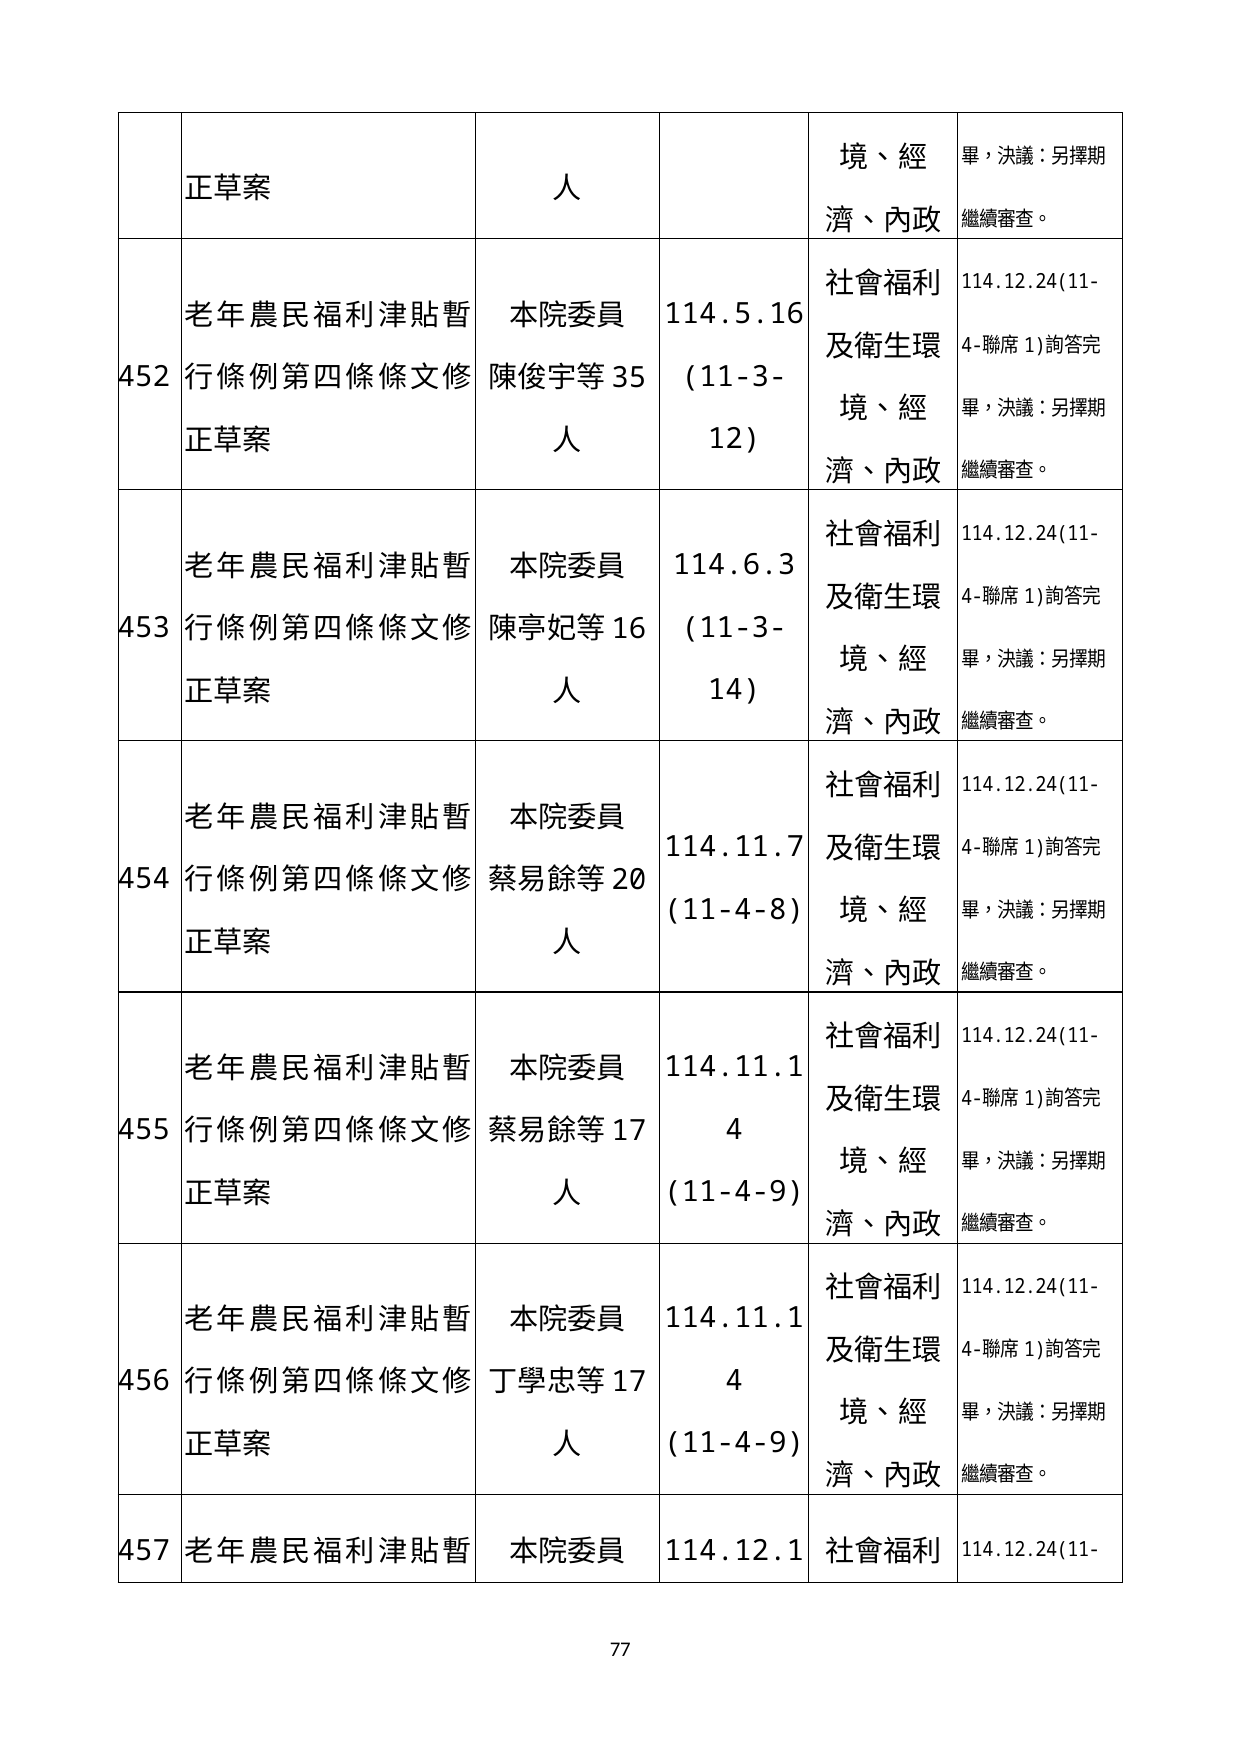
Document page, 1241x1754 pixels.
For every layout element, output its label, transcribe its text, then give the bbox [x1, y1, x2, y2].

table_cell 老年農民福利津貼暫行條例第四條條文修正草案 [182, 993, 475, 1242]
table_cell 114.6.3 (11-3-14) [660, 490, 808, 740]
table_cell [121, 368, 128, 379]
table_cell [121, 1372, 128, 1383]
table_cell 本院委員 陳俊宇等35人 [476, 239, 659, 489]
table_cell 老年農民福利津貼暫行條例第四條條文修正草案 [182, 1244, 475, 1493]
table_cell 114.11.14 (11-4-9) [660, 993, 808, 1242]
table_cell 社會福利及衛生環境、經濟、內政 [809, 490, 957, 740]
table_cell [119, 239, 181, 489]
table_cell 114.12.24(11-4-聯席1)詢答完畢，決議：另擇期繼續審查。 [958, 239, 1122, 489]
table_cell [121, 1121, 128, 1132]
table_cell 本院委員 丁學忠等17人 [476, 1244, 659, 1493]
table_cell 114.12.1 [660, 1495, 808, 1582]
table_cell 本院委員 [476, 1495, 659, 1582]
table_cell [119, 490, 181, 740]
table_cell 社會福利及衛生環境、經濟、內政 [809, 741, 957, 991]
table_cell [119, 113, 181, 238]
table_cell 114.12.24(11- [958, 1495, 1122, 1582]
table_cell 社會福利 [809, 1495, 957, 1582]
table_cell 正草案 [182, 113, 475, 238]
table_cell 本院委員 蔡易餘等17人 [476, 993, 659, 1242]
table_cell [119, 1495, 181, 1582]
table_cell 114.12.24(11-4-聯席1)詢答完畢，決議：另擇期繼續審查。 [958, 741, 1122, 991]
table_cell [119, 1244, 181, 1493]
table_cell 老年農民福利津貼暫行條例第四條條文修正草案 [182, 741, 475, 991]
table_cell [121, 1542, 128, 1553]
table_cell 114.12.24(11-4-聯席1)詢答完畢，決議：另擇期繼續審查。 [958, 993, 1122, 1242]
table_cell 社會福利及衛生環境、經濟、內政 [809, 993, 957, 1242]
table_cell 114.5.16 (11-3-12) [660, 239, 808, 489]
table_cell 114.12.24(11-4-聯席1)詢答完畢，決議：另擇期繼續審查。 [958, 490, 1122, 740]
table_cell 本院委員 蔡易餘等20人 [476, 741, 659, 991]
table_cell 境、經濟、內政 [809, 113, 957, 238]
table_cell 畢，決議：另擇期繼續審查。 [958, 113, 1122, 238]
table_cell 本院委員 陳亭妃等16人 [476, 490, 659, 740]
table_cell [660, 113, 808, 238]
table_cell [121, 870, 128, 881]
table_cell 114.12.24(11-4-聯席1)詢答完畢，決議：另擇期繼續審查。 [958, 1244, 1122, 1493]
table_cell [121, 619, 128, 630]
table_cell 老年農民福利津貼暫行條例第四條條文修正草案 [182, 239, 475, 489]
table_cell 114.11.7 (11-4-8) [660, 741, 808, 991]
table_cell 人 [476, 113, 659, 238]
table_cell [119, 741, 181, 991]
table_cell [119, 993, 181, 1242]
table_cell 114.11.14 (11-4-9) [660, 1244, 808, 1493]
table_cell 社會福利及衛生環境、經濟、內政 [809, 239, 957, 489]
table_cell 老年農民福利津貼暫 [182, 1495, 475, 1582]
table_cell 老年農民福利津貼暫行條例第四條條文修正草案 [182, 490, 475, 740]
table_cell 社會福利及衛生環境、經濟、內政 [809, 1244, 957, 1493]
